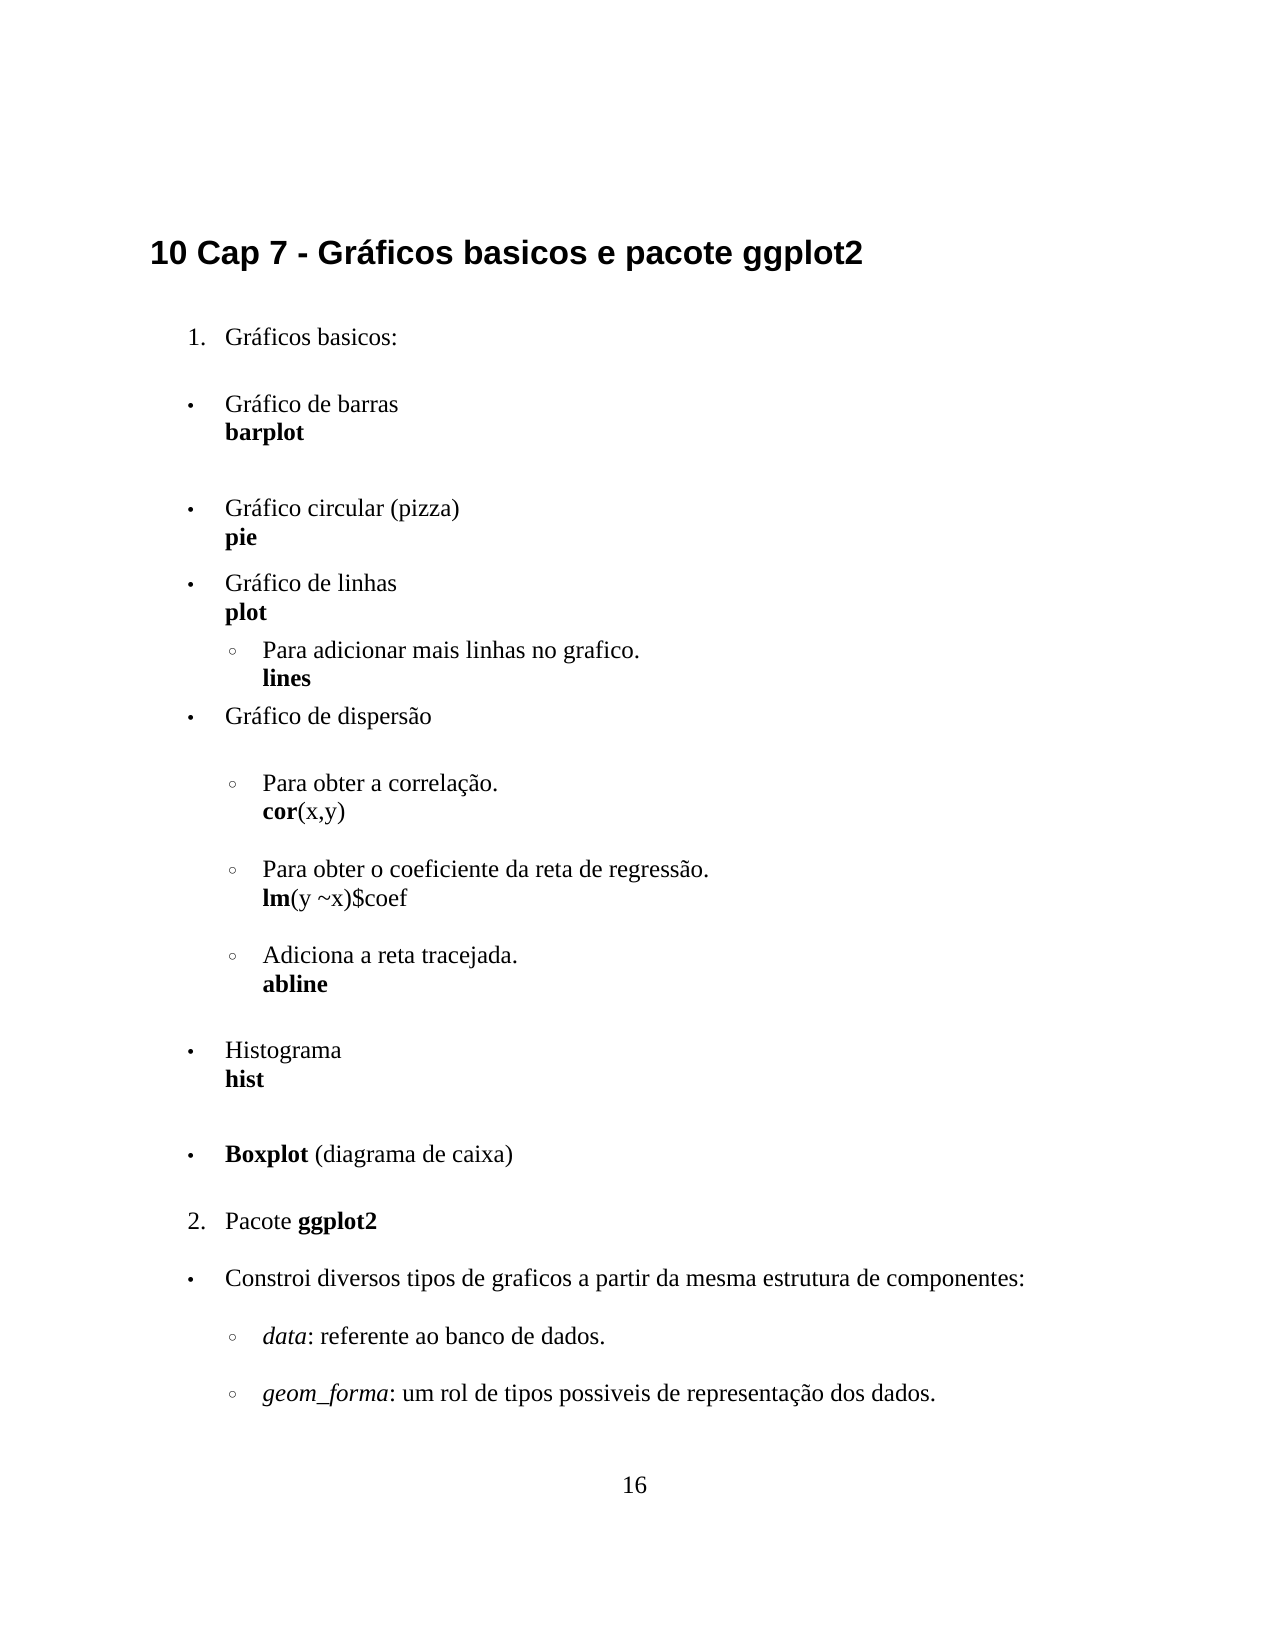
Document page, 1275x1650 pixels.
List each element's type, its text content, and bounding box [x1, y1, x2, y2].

list data: referente ao banco de dados. [225, 1321, 1125, 1378]
list Histograma hist [187, 1035, 1125, 1122]
list Para obter a correlação. cor(x,y) [225, 768, 1125, 854]
list Gráficos basicos: [187, 322, 1125, 380]
list Adiciona a reta tracejada. abline [225, 940, 1125, 1026]
list geom_forma: um rol de tipos possiveis de representação dos dados. [225, 1378, 1125, 1436]
subtitle 10 Cap 7 - Gráficos basicos e pacote ggplot2 [150, 232, 1125, 310]
list Gráfico de linhas plot [187, 568, 1125, 626]
list Gráfico circular (pizza) pie [187, 493, 1125, 550]
list Gráfico de dispersão [187, 701, 1125, 759]
list Pacote ggplot2 [187, 1206, 1125, 1263]
list Constroi diversos tipos de graficos a partir da mesma estrutura de componentes: [187, 1263, 1125, 1321]
list Para obter o coeficiente da reta de regressão. lm(y ~x)$coef [225, 854, 1125, 940]
list Para adicionar mais linhas no grafico. lines [225, 635, 1125, 692]
list Boxplot (diagrama de caixa) [187, 1139, 1125, 1197]
list [262, 150, 1125, 179]
list Gráfico de barras barplot [187, 389, 1125, 475]
